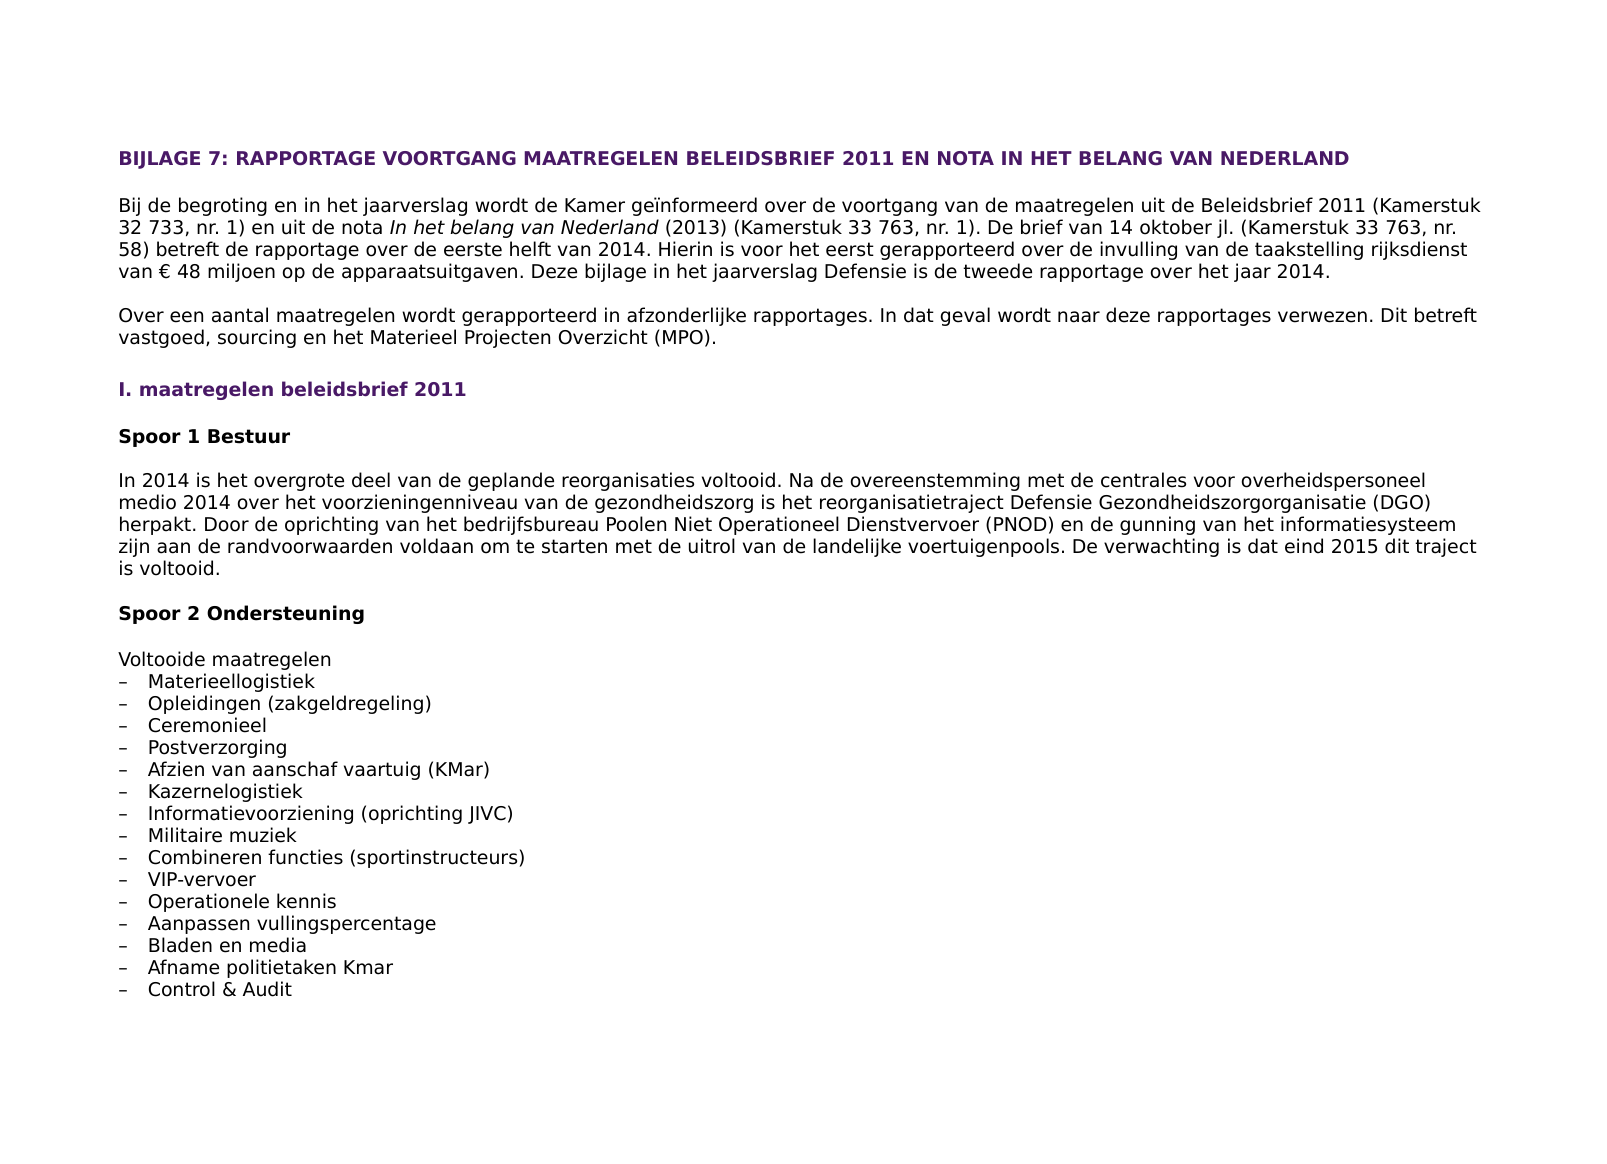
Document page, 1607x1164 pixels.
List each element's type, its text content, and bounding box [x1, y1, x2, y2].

text – Kazernelogistiek [118, 781, 1488, 803]
text – Control & Audit [118, 979, 1488, 1001]
text – Postverzorging [118, 737, 1488, 759]
text – Afname politietaken Kmar [118, 957, 1488, 979]
text Bij de begroting en in het jaarverslag wordt de Kamer geïnformeerd over de voortgang van de maatregelen uit de Beleidsbrief 2011 (Kamerstuk 32 733, nr. 1) en uit de nota In het belang van Nederland (2013) (Kamerstuk 33 763, nr. 1). De brief van 14 oktober jl. (Kamerstuk 33 763, nr. 58) betreft de rapportage over de eerste helft van 2014. Hierin is voor het eerst gerapporteerd over de invulling van de taakstelling rijksdienst van € 48 miljoen op de apparaatsuitgaven. Deze bijlage in het jaarverslag Defensie is de tweede rapportage over het jaar 2014. [118, 195, 1488, 283]
text – Aanpassen vullingspercentage [118, 913, 1488, 935]
text Voltooide maatregelen [118, 649, 1488, 671]
subtitle BIJLAGE 7: RAPPORTAGE VOORTGANG MAATREGELEN BELEIDSBRIEF 2011 EN NOTA IN HET BELANG VAN NEDERLAND [118, 148, 1488, 170]
text – Afzien van aanschaf vaartuig (KMar) [118, 759, 1488, 781]
text – Militaire muziek [118, 825, 1488, 847]
text – Operationele kennis [118, 891, 1488, 913]
text Over een aantal maatregelen wordt gerapporteerd in afzonderlijke rapportages. In dat geval wordt naar deze rapportages verwezen. Dit betreft vastgoed, sourcing en het Materieel Projecten Overzicht (MPO). [118, 305, 1488, 349]
subtitle Spoor 1 Bestuur [118, 426, 1488, 448]
text – Informatievoorziening (oprichting JIVC) [118, 803, 1488, 825]
text – VIP-vervoer [118, 869, 1488, 891]
subtitle I. maatregelen beleidsbrief 2011 [118, 379, 1488, 401]
text – Ceremonieel [118, 715, 1488, 737]
text In 2014 is het overgrote deel van de geplande reorganisaties voltooid. Na de overeenstemming met de centrales voor overheidspersoneel medio 2014 over het voorzieningenniveau van de gezondheidszorg is het reorganisatietraject Defensie Gezondheidszorgorganisatie (DGO) herpakt. Door de oprichting van het bedrijfsbureau Poolen Niet Operationeel Dienstvervoer (PNOD) en de gunning van het informatiesysteem zijn aan de randvoorwaarden voldaan om te starten met de uitrol van de landelijke voertuigenpools. De verwachting is dat eind 2015 dit traject is voltooid. [118, 470, 1488, 580]
text – Combineren functies (sportinstructeurs) [118, 847, 1488, 869]
text – Opleidingen (zakgeldregeling) [118, 693, 1488, 715]
text – Materieellogistiek [118, 671, 1488, 693]
subtitle Spoor 2 Ondersteuning [118, 602, 1488, 624]
text – Bladen en media [118, 935, 1488, 957]
